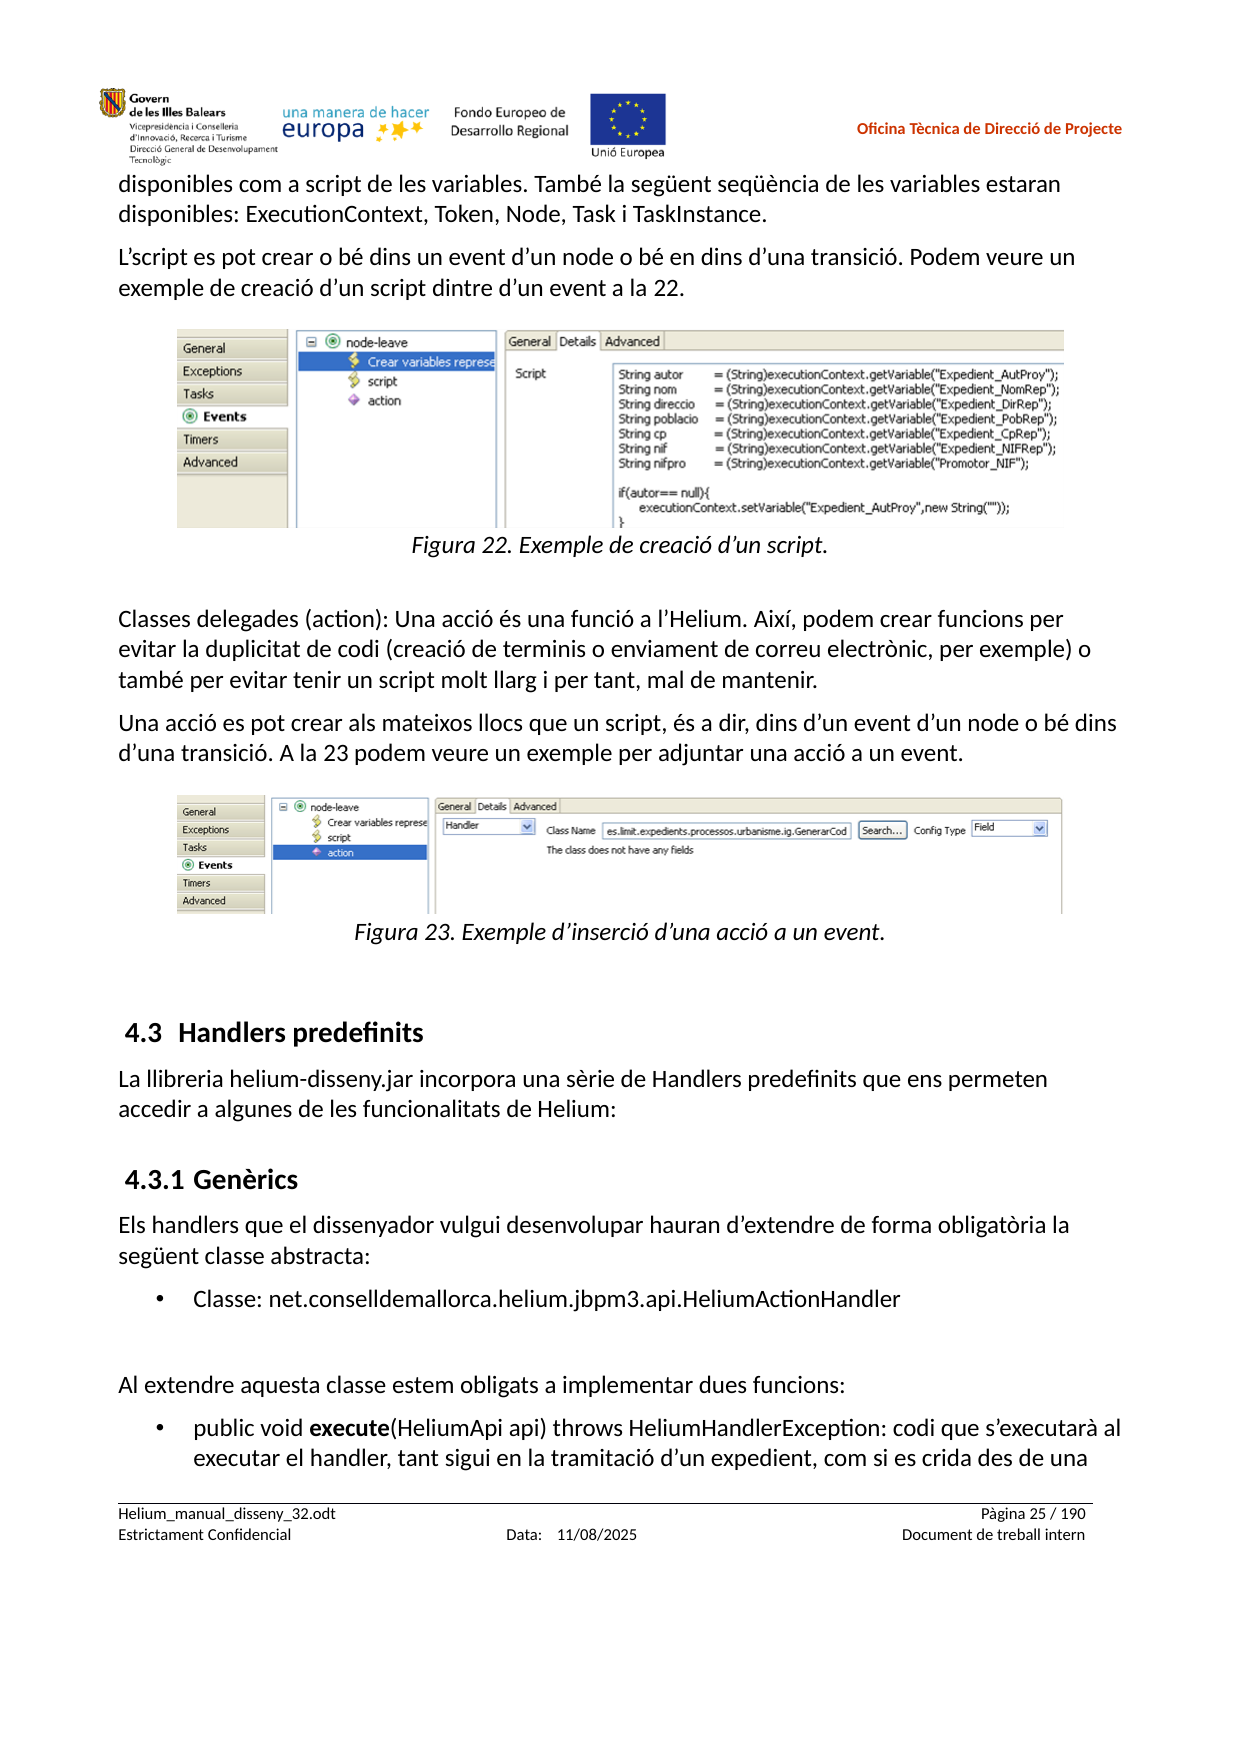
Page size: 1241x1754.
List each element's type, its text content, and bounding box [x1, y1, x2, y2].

picture [99, 87, 668, 166]
list Classe: net.conselldemallorca.helium.jbpm3.api.HeliumActionHandler [156, 1283, 1122, 1313]
text Classes delegades (action): Una acció és una funció a l’Helium. Així, podem crear funcions per evitar la duplicitat de codi (creació de terminis o enviament de correu electrònic, per exemple) o també per evitar tenir un script molt llarg i per tant, mal de mantenir. [118, 603, 1122, 694]
text Al extendre aquesta classe estem obligats a implementar dues funcions: [118, 1369, 1122, 1399]
list public void execute(HeliumApi api) throws HeliumHandlerException: codi que s’executarà al executar el handler, tant sigui en la tramitació d’un expedient, com si es crida des de una [156, 1412, 1122, 1473]
text Els handlers que el dissenyador vulgui desenvolupar hauran d’extendre de forma obligatòria la següent classe abstracta: [118, 1209, 1122, 1270]
subtitle Genèrics [118, 1161, 1122, 1197]
text La llibreria helium-disseny.jar incorpora una sèrie de Handlers predefinits que ens permeten accedir a algunes de les funcionalitats de Helium: [118, 1063, 1122, 1124]
picture [175, 793, 1065, 916]
subtitle Handlers predefinits [118, 1014, 1122, 1050]
picture [175, 327, 1065, 530]
text Figura 23. Exemple d’inserció d’una acció a un event. [175, 916, 1065, 947]
text Una acció es pot crear als mateixos llocs que un script, és a dir, dins d’un event d’un node o bé dins d’una transició. A la 23 podem veure un exemple per adjuntar una acció a un event. [118, 707, 1122, 768]
text disponibles com a script de les variables. També la següent seqüència de les variables estaran disponibles: ExecutionContext, Token, Node, Task i TaskInstance. [118, 168, 1122, 229]
text Figura 22. Exemple de creació d’un script. [175, 530, 1065, 560]
text L’script es pot crear o bé dins un event d’un node o bé en dins d’una transició. Podem veure un exemple de creació d’un script dintre d’un event a la 22. [118, 241, 1122, 302]
